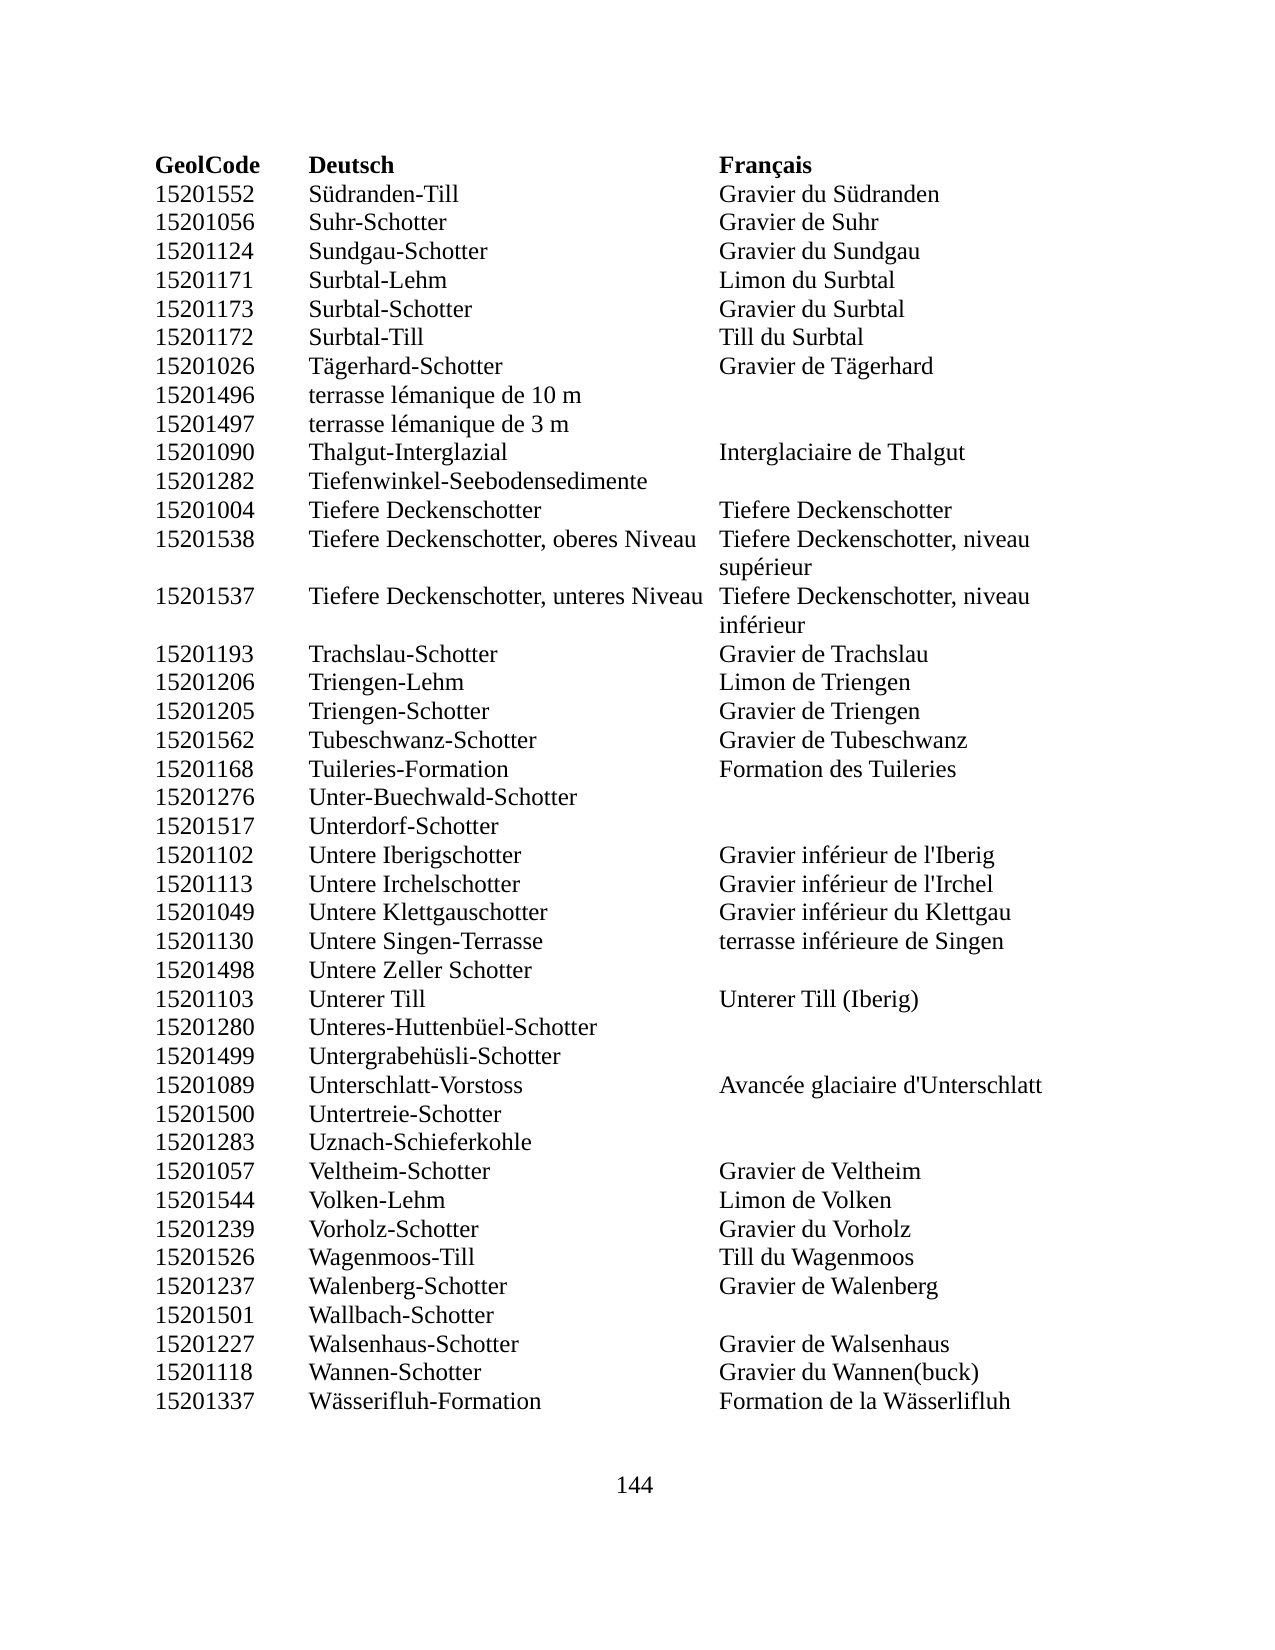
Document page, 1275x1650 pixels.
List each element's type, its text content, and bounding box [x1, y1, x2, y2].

table_cell 15201283 [150, 1128, 304, 1156]
table_cell Gravier de Tubeschwanz [714, 725, 1125, 754]
table_cell [714, 783, 1125, 811]
table_cell [714, 811, 1125, 840]
table_cell Wagenmoos-Till [304, 1243, 714, 1271]
table_cell Triengen-Schotter [304, 696, 714, 725]
table_cell 15201113 [150, 869, 304, 897]
table_cell 15201171 [150, 265, 304, 294]
table_cell [714, 1300, 1125, 1329]
table_cell Avancée glaciaire d'Unterschlatt [714, 1070, 1125, 1099]
table_cell Gravier du Wannen(buck) [714, 1358, 1125, 1386]
table_cell Gravier de Tägerhard [714, 351, 1125, 380]
table_cell 15201537 [150, 581, 304, 639]
table_cell Walsenhaus-Schotter [304, 1329, 714, 1357]
table_cell 15201172 [150, 323, 304, 351]
table_cell [714, 1099, 1125, 1127]
table_cell 15201280 [150, 1013, 304, 1041]
table_cell Unter-Buechwald-Schotter [304, 783, 714, 811]
table_cell 15201004 [150, 495, 304, 524]
table_header Français [714, 150, 1125, 179]
table_cell Tiefere Deckenschotter, unteres Niveau [304, 581, 714, 639]
table_cell Veltheim-Schotter [304, 1156, 714, 1185]
table_cell 15201118 [150, 1358, 304, 1386]
table_cell 15201517 [150, 811, 304, 840]
table_cell Walenberg-Schotter [304, 1271, 714, 1300]
table_cell Untertreie-Schotter [304, 1099, 714, 1127]
table_cell Gravier de Walsenhaus [714, 1329, 1125, 1357]
table_cell 15201130 [150, 926, 304, 955]
table_cell Tubeschwanz-Schotter [304, 725, 714, 754]
table_cell Tiefere Deckenschotter, niveau inférieur [714, 581, 1125, 639]
table_cell Surbtal-Lehm [304, 265, 714, 294]
table_cell Unterer Till [304, 984, 714, 1012]
table_cell Wallbach-Schotter [304, 1300, 714, 1329]
table_cell Unteres-Huttenbüel-Schotter [304, 1013, 714, 1041]
table_cell 15201562 [150, 725, 304, 754]
table_cell Surbtal-Schotter [304, 294, 714, 322]
table_cell Untere Klettgauschotter [304, 898, 714, 926]
table_cell 15201173 [150, 294, 304, 322]
table_cell [714, 1041, 1125, 1070]
table_cell 15201124 [150, 236, 304, 265]
table_cell [714, 955, 1125, 984]
table_cell Sundgau-Schotter [304, 236, 714, 265]
table_cell 15201552 [150, 179, 304, 207]
table_cell Tiefere Deckenschotter [714, 495, 1125, 524]
table_cell Volken-Lehm [304, 1185, 714, 1214]
table_cell Untere Singen-Terrasse [304, 926, 714, 955]
table_cell 15201499 [150, 1041, 304, 1070]
table_cell Uznach-Schieferkohle [304, 1128, 714, 1156]
table_cell Untere Irchelschotter [304, 869, 714, 897]
table_cell [714, 466, 1125, 495]
table_cell Suhr-Schotter [304, 208, 714, 236]
table_cell Trachslau-Schotter [304, 639, 714, 667]
table_cell Formation des Tuileries [714, 754, 1125, 782]
table_cell Gravier du Surbtal [714, 294, 1125, 322]
table_cell Gravier de Walenberg [714, 1271, 1125, 1300]
table_cell terrasse lémanique de 3 m [304, 409, 714, 437]
table_header GeolCode [150, 150, 304, 179]
table_cell 15201090 [150, 438, 304, 466]
table_cell 15201337 [150, 1386, 304, 1415]
table_cell 15201501 [150, 1300, 304, 1329]
table_cell 15201103 [150, 984, 304, 1012]
table_cell [714, 1128, 1125, 1156]
table_cell Wannen-Schotter [304, 1358, 714, 1386]
table_cell 15201057 [150, 1156, 304, 1185]
table_cell Gravier de Veltheim [714, 1156, 1125, 1185]
table_header Deutsch [304, 150, 714, 179]
table_cell 15201239 [150, 1214, 304, 1242]
table_cell Gravier du Vorholz [714, 1214, 1125, 1242]
table_cell 15201049 [150, 898, 304, 926]
table_cell Till du Surbtal [714, 323, 1125, 351]
table_cell Untergrabehüsli-Schotter [304, 1041, 714, 1070]
table_cell Unterschlatt-Vorstoss [304, 1070, 714, 1099]
table_cell Tiefere Deckenschotter [304, 495, 714, 524]
table_cell Wässerifluh-Formation [304, 1386, 714, 1415]
table_cell Tiefenwinkel-Seebodensedimente [304, 466, 714, 495]
table_cell Limon de Triengen [714, 668, 1125, 696]
table_cell Gravier inférieur du Klettgau [714, 898, 1125, 926]
table_cell Gravier du Sundgau [714, 236, 1125, 265]
table_cell 15201496 [150, 380, 304, 409]
table_cell 15201102 [150, 840, 304, 869]
table_cell Gravier du Südranden [714, 179, 1125, 207]
table_cell 15201227 [150, 1329, 304, 1357]
table_cell 15201544 [150, 1185, 304, 1214]
table_cell [714, 380, 1125, 409]
table_cell 15201526 [150, 1243, 304, 1271]
table_cell Gravier inférieur de l'Iberig [714, 840, 1125, 869]
table_cell 15201056 [150, 208, 304, 236]
table_cell terrasse lémanique de 10 m [304, 380, 714, 409]
table_cell Unterdorf-Schotter [304, 811, 714, 840]
table_cell 15201538 [150, 524, 304, 581]
table_cell 15201168 [150, 754, 304, 782]
table_cell Limon de Volken [714, 1185, 1125, 1214]
table_cell Tiefere Deckenschotter, niveau supérieur [714, 524, 1125, 581]
table_cell 15201193 [150, 639, 304, 667]
table_cell Formation de la Wässerlifluh [714, 1386, 1125, 1415]
table_cell 15201089 [150, 1070, 304, 1099]
table_cell Limon du Surbtal [714, 265, 1125, 294]
table_cell Triengen-Lehm [304, 668, 714, 696]
table_cell Untere Zeller Schotter [304, 955, 714, 984]
table_cell 15201282 [150, 466, 304, 495]
table_cell 15201205 [150, 696, 304, 725]
table_cell Gravier de Triengen [714, 696, 1125, 725]
table_cell 15201497 [150, 409, 304, 437]
table_cell 15201206 [150, 668, 304, 696]
table_cell Interglaciaire de Thalgut [714, 438, 1125, 466]
table_cell 15201026 [150, 351, 304, 380]
table_cell Thalgut-Interglazial [304, 438, 714, 466]
table_cell 15201237 [150, 1271, 304, 1300]
table_cell Tiefere Deckenschotter, oberes Niveau [304, 524, 714, 581]
table_cell terrasse inférieure de Singen [714, 926, 1125, 955]
table_cell Tägerhard-Schotter [304, 351, 714, 380]
table_cell Vorholz-Schotter [304, 1214, 714, 1242]
table_cell Tuileries-Formation [304, 754, 714, 782]
table_cell Untere Iberigschotter [304, 840, 714, 869]
table_cell Till du Wagenmoos [714, 1243, 1125, 1271]
table_cell 15201498 [150, 955, 304, 984]
table_cell 15201500 [150, 1099, 304, 1127]
table_cell Gravier de Trachslau [714, 639, 1125, 667]
table_cell Gravier de Suhr [714, 208, 1125, 236]
table_cell Surbtal-Till [304, 323, 714, 351]
table_cell Südranden-Till [304, 179, 714, 207]
table_cell [714, 409, 1125, 437]
table_cell [714, 1013, 1125, 1041]
table_cell 15201276 [150, 783, 304, 811]
table_cell Unterer Till (Iberig) [714, 984, 1125, 1012]
table_cell Gravier inférieur de l'Irchel [714, 869, 1125, 897]
